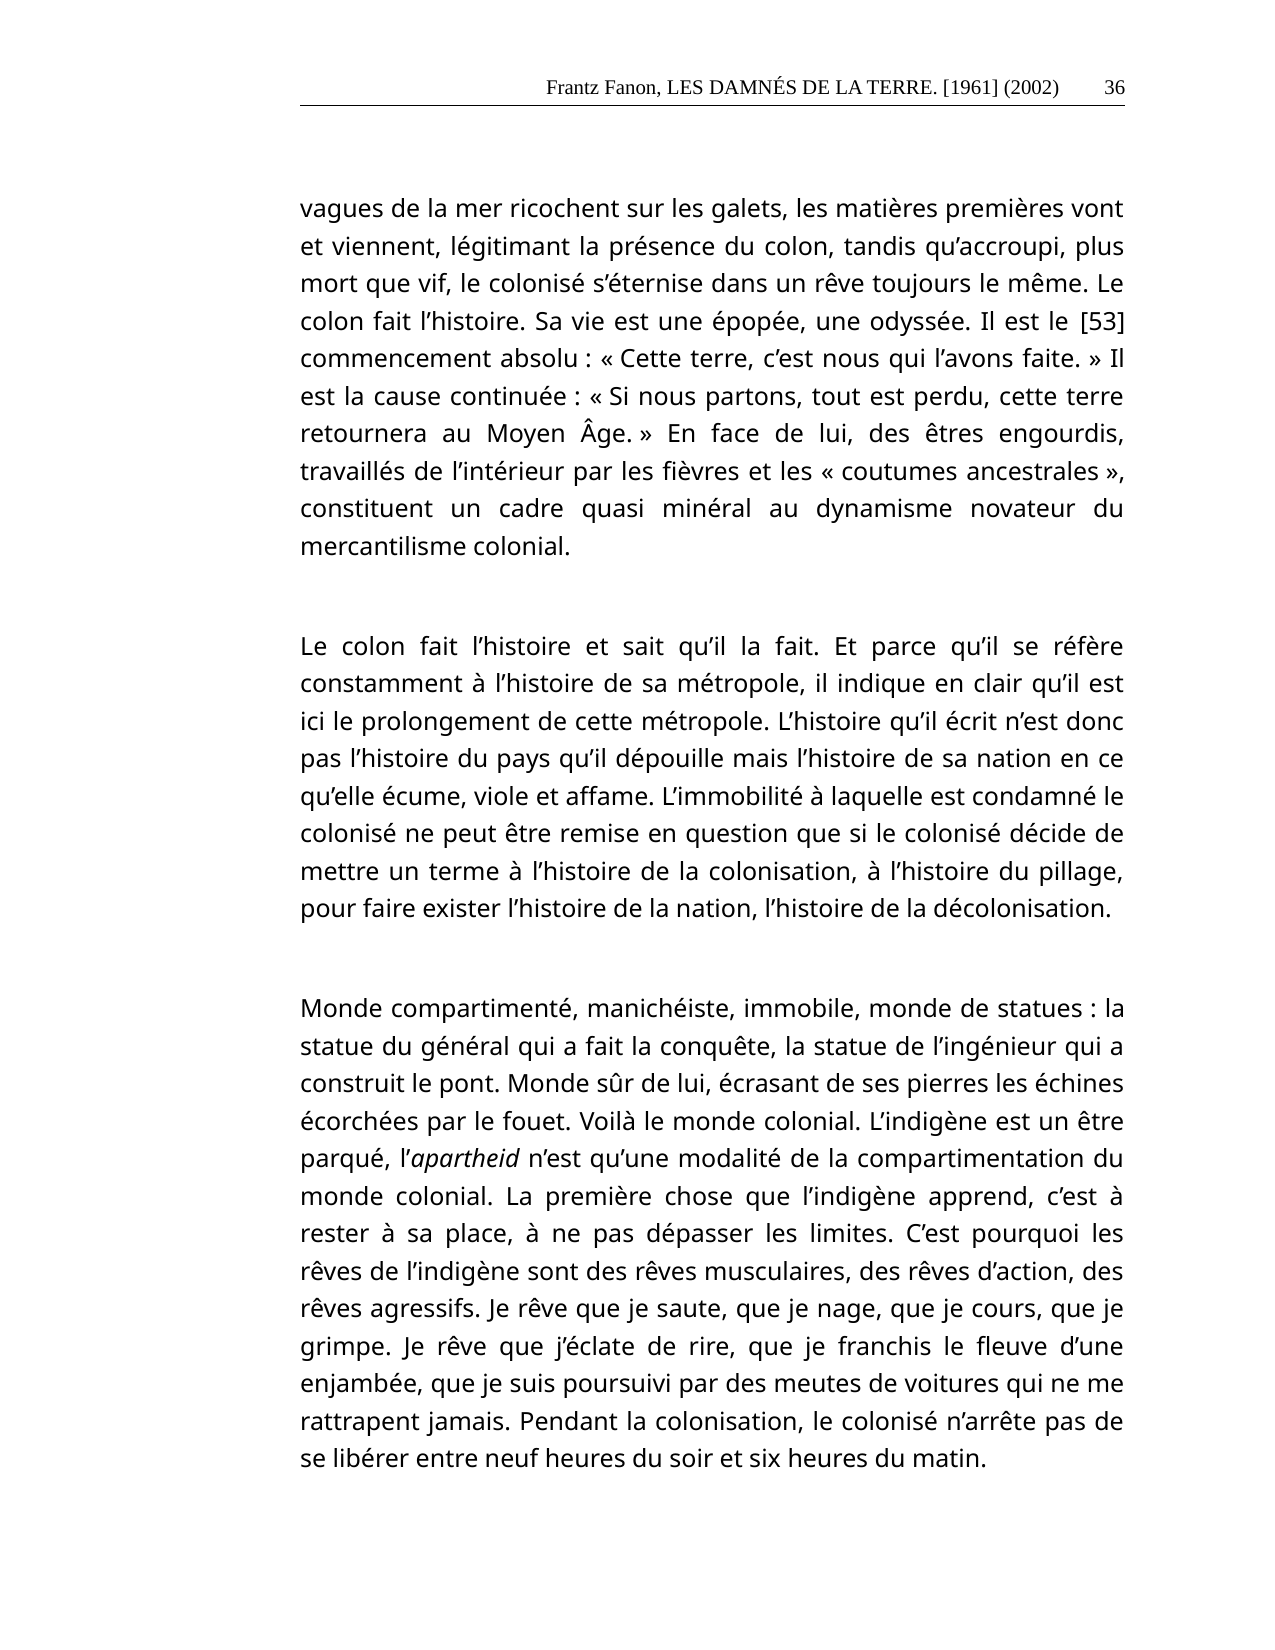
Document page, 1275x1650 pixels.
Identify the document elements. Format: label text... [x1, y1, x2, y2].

text vagues de la mer ricochent sur les galets, les matières premières vont et viennent, légitimant la présence du colon, tandis qu’accroupi, plus mort que vif, le colonisé s’éternise dans un rêve toujours le même. Le colon fait l’histoire. Sa vie est une épopée, une odyssée. Il est le [53] commencement absolu : « Cette terre, c’est nous qui l’avons faite. » Il est la cause continuée : « Si nous partons, tout est perdu, cette terre retournera au Moyen Âge. » En face de lui, des êtres engourdis, travaillés de l’intérieur par les fièvres et les « coutumes ancestrales », constituent un cadre quasi minéral au dynamisme novateur du mercantilisme colonial. [300, 187, 1125, 562]
text Le colon fait l’histoire et sait qu’il la fait. Et parce qu’il se réfère constamment à l’histoire de sa métropole, il indique en clair qu’il est ici le prolongement de cette métropole. L’histoire qu’il écrit n’est donc pas l’histoire du pays qu’il dépouille mais l’histoire de sa nation en ce qu’elle écume, viole et affame. L’immobilité à laquelle est condamné le colonisé ne peut être remise en question que si le colonisé décide de mettre un terme à l’histoire de la colonisation, à l’histoire du pillage, pour faire exister l’histoire de la nation, l’histoire de la décolonisation. [300, 625, 1125, 925]
text Monde compartimenté, manichéiste, immobile, monde de statues : la statue du général qui a fait la conquête, la statue de l’ingénieur qui a construit le pont. Monde sûr de lui, écrasant de ses pierres les échines écorchées par le fouet. Voilà le monde colonial. L’indigène est un être parqué, l’apartheid n’est qu’une modalité de la compartimentation du monde colonial. La première chose que l’indigène apprend, c’est à rester à sa place, à ne pas dépasser les limites. C’est pourquoi les rêves de l’indigène sont des rêves musculaires, des rêves d’action, des rêves agressifs. Je rêve que je saute, que je nage, que je cours, que je grimpe. Je rêve que j’éclate de rire, que je franchis le fleuve d’une enjambée, que je suis poursuivi par des meutes de voitures qui ne me rattrapent jamais. Pendant la colonisation, le colonisé n’arrête pas de se libérer entre neuf heures du soir et six heures du matin. [300, 987, 1125, 1475]
